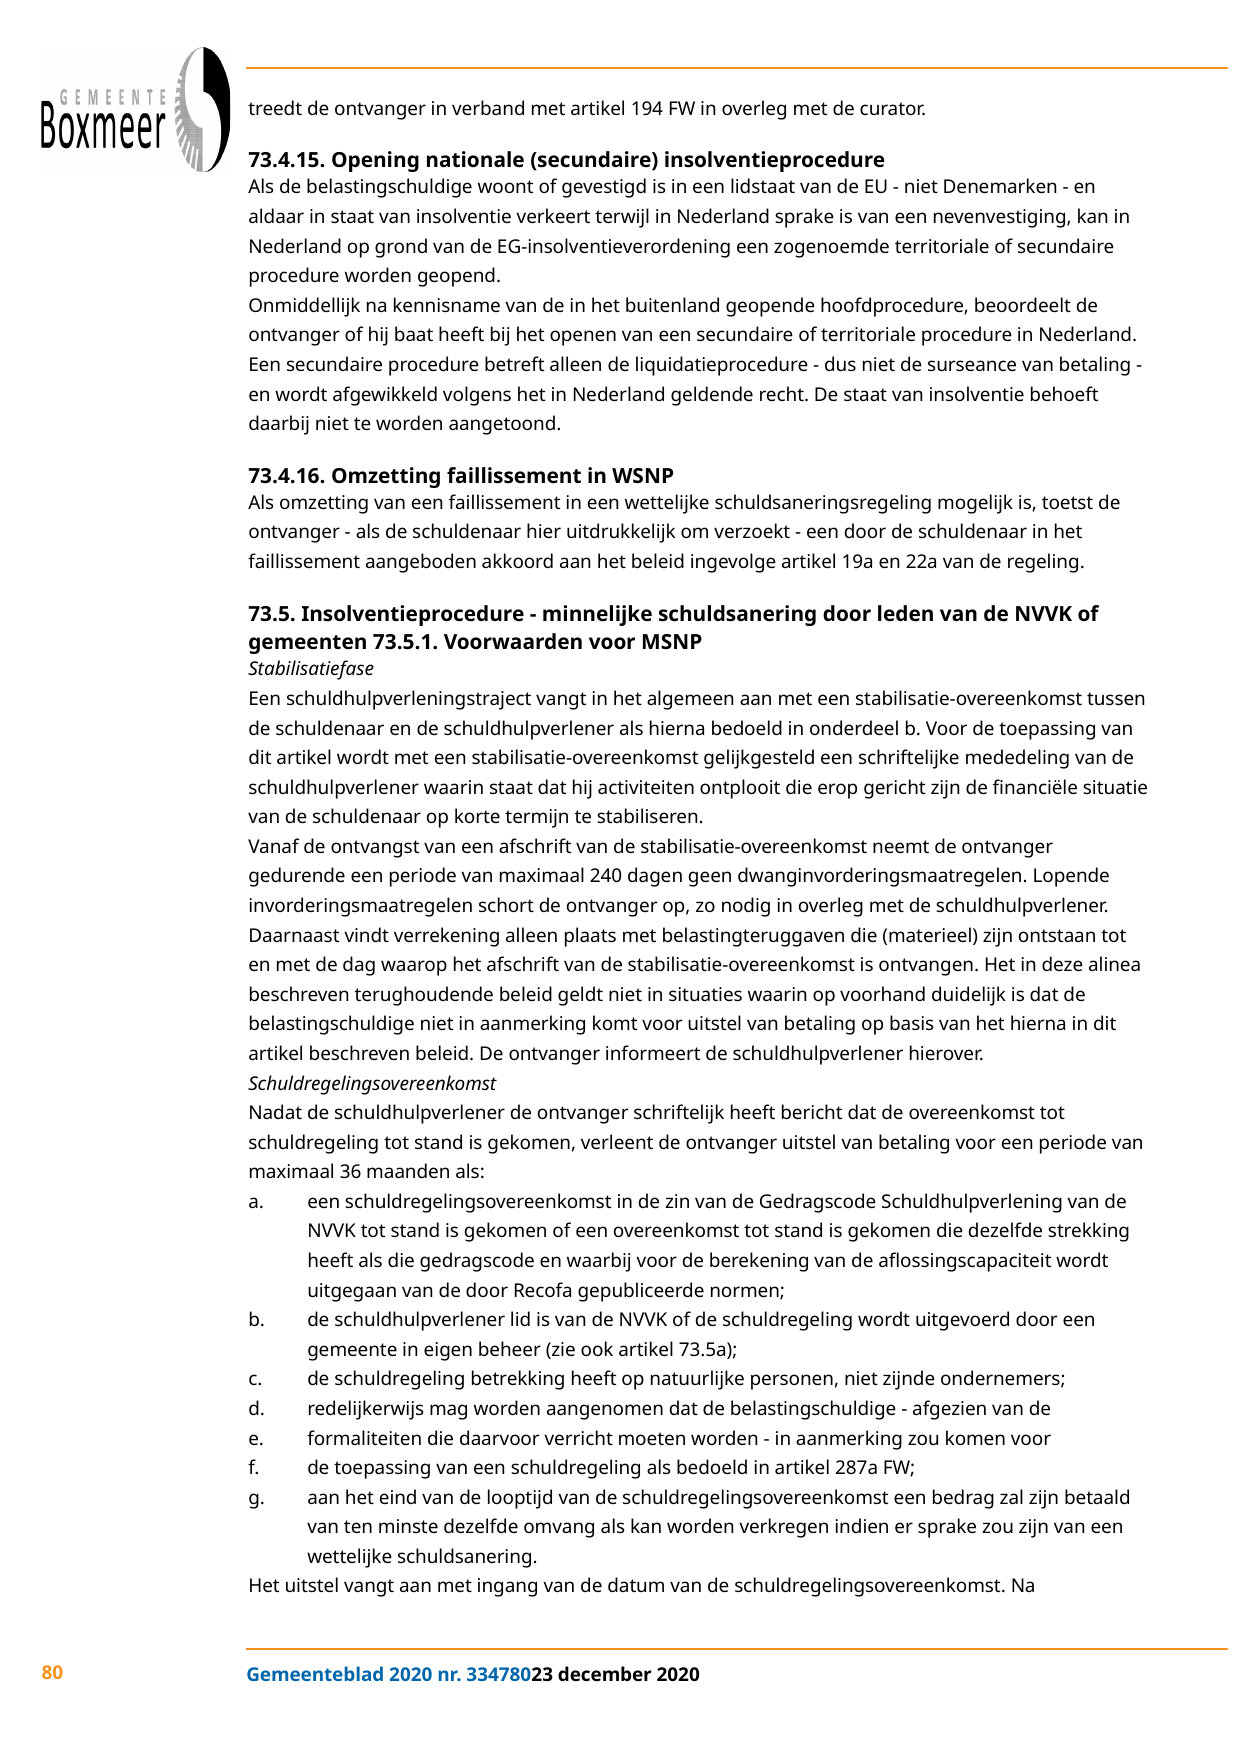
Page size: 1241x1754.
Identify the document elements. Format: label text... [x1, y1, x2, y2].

text 73.4.16. Omzetting faillissement in WSNP [248, 461, 1152, 489]
text treedt de ontvanger in verband met artikel 194 FW in overleg met de curator. [248, 95, 1152, 121]
list de schuldhulpverlener lid is van de NVVK of de schuldregeling wordt uitgevoerd door een gemeente in eigen beheer (zie ook artikel 73.5a); [248, 1306, 1152, 1362]
text Onmiddellijk na kennisname van de in het buitenland geopende hoofdprocedure, beoordeelt de ontvanger of hij baat heeft bij het openen van een secundaire of territoriale procedure in Nederland. Een secundaire procedure betreft alleen de liquidatieprocedure - dus niet de surseance van betaling - en wordt afgewikkeld volgens het in Nederland geldende recht. De staat van insolventie behoeft daarbij niet te worden aangetoond. [248, 292, 1152, 436]
list een schuldregelingsovereenkomst in de zin van de Gedragscode Schuldhulpverlening van de NVVK tot stand is gekomen of een overeenkomst tot stand is gekomen die dezelfde strekking heeft als die gedragscode en waarbij voor de berekening van de aflossingscapaciteit wordt uitgegaan van de door Recofa gepubliceerde normen; [248, 1188, 1152, 1303]
list formaliteiten die daarvoor verricht moeten worden - in aanmerking zou komen voor [248, 1425, 1152, 1451]
text Een schuldhulpverleningstraject vangt in het algemeen aan met een stabilisatie-overeenkomst tussen de schuldenaar en de schuldhulpverlener als hierna bedoeld in onderdeel b. Voor de toepassing van dit artikel wordt met een stabilisatie-overeenkomst gelijkgesteld een schriftelijke mededeling van de schuldhulpverlener waarin staat dat hij activiteiten ontplooit die erop gericht zijn de financiële situatie van de schuldenaar op korte termijn te stabiliseren. [248, 685, 1152, 829]
text Schuldregelingsovereenkomst [248, 1070, 1152, 1096]
text Stabilisatiefase [248, 656, 1152, 681]
list redelijkerwijs mag worden aangenomen dat de belastingschuldige - afgezien van de [248, 1395, 1152, 1421]
text Vanaf de ontvangst van een afschrift van de stabilisatie-overeenkomst neemt de ontvanger gedurende een periode van maximaal 240 dagen geen dwanginvorderingsmaatregelen. Lopende invorderingsmaatregelen schort de ontvanger op, zo nodig in overleg met de schuldhulpverlener. Daarnaast vindt verrekening alleen plaats met belastingteruggaven die (materieel) zijn ontstaan tot en met de dag waarop het afschrift van de stabilisatie-overeenkomst is ontvangen. Het in deze alinea beschreven terughoudende beleid geldt niet in situaties waarin op voorhand duidelijk is dat de belastingschuldige niet in aanmerking komt voor uitstel van betaling op basis van het hierna in dit artikel beschreven beleid. De ontvanger informeert de schuldhulpverlener hierover. [248, 833, 1152, 1066]
list de schuldregeling betrekking heeft op natuurlijke personen, niet zijnde ondernemers; [248, 1366, 1152, 1391]
text Nadat de schuldhulpverlener de ontvanger schriftelijk heeft bericht dat de overeenkomst tot schuldregeling tot stand is gekomen, verleent de ontvanger uitstel van betaling voor een periode van maximaal 36 maanden als: [248, 1099, 1152, 1184]
text Het uitstel vangt aan met ingang van de datum van de schuldregelingsovereenkomst. Na [248, 1573, 1152, 1598]
text 73.4.15. Opening nationale (secundaire) insolventieprocedure [248, 145, 1152, 174]
text Als omzetting van een faillissement in een wettelijke schuldsaneringsregeling mogelijk is, toetst de ontvanger - als de schuldenaar hier uitdrukkelijk om verzoekt - een door de schuldenaar in het faillissement aangeboden akkoord aan het beleid ingevolge artikel 19a en 22a van de regeling. [248, 489, 1152, 574]
text Als de belastingschuldige woont of gevestigd is in een lidstaat van de EU - niet Denemarken - en aldaar in staat van insolventie verkeert terwijl in Nederland sprake is van een nevenvestiging, kan in Nederland op grond van de EG-insolventieverordening een zogenoemde territoriale of secundaire procedure worden geopend. [248, 174, 1152, 288]
list de toepassing van een schuldregeling als bedoeld in artikel 287a FW; [248, 1454, 1152, 1480]
picture [41, 47, 231, 172]
text 73.5. Insolventieprocedure - minnelijke schuldsanering door leden van de NVVK of gemeenten 73.5.1. Voorwaarden voor MSNP [248, 599, 1152, 656]
list aan het eind van de looptijd van de schuldregelingsovereenkomst een bedrag zal zijn betaald van ten minste dezelfde omvang als kan worden verkregen indien er sprake zou zijn van een wettelijke schuldsanering. [248, 1484, 1152, 1569]
